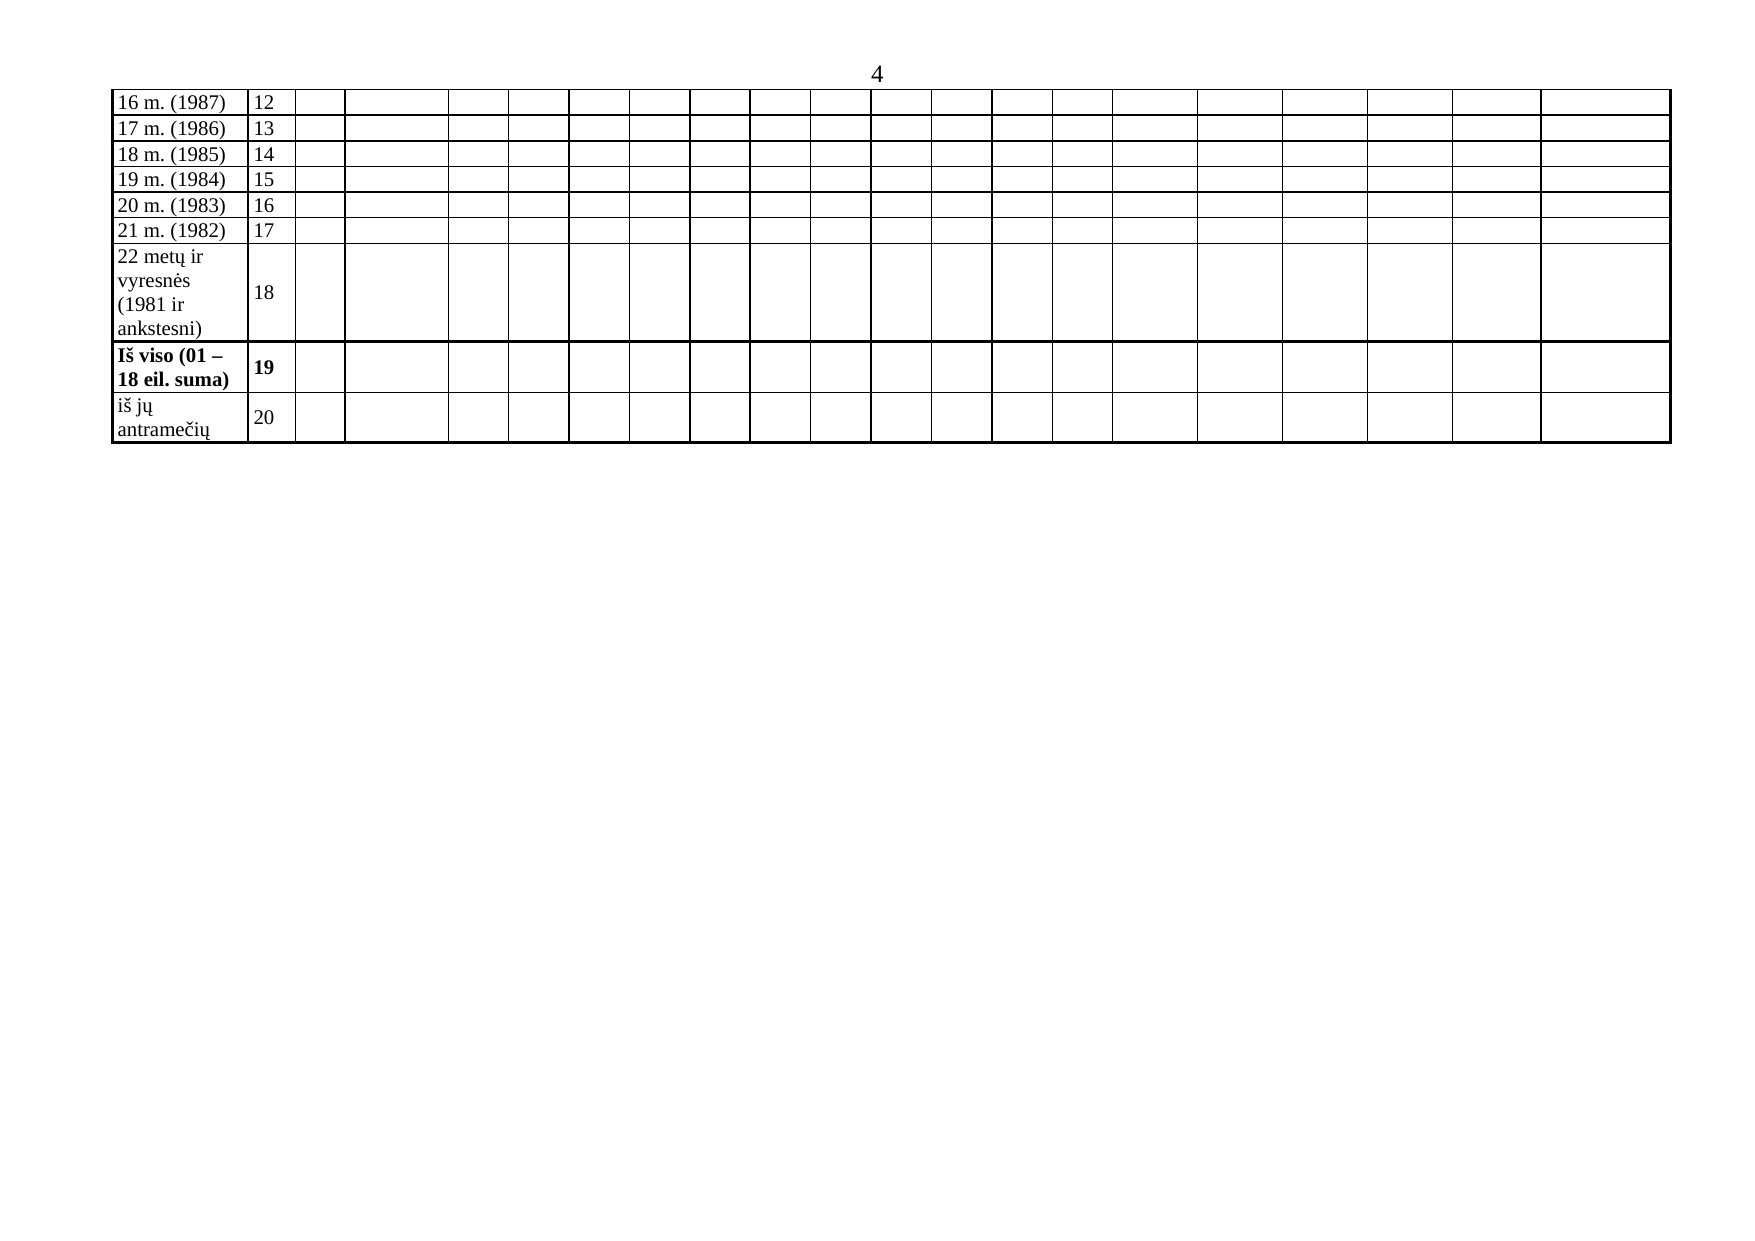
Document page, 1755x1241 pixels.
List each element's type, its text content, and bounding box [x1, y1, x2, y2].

table_cell [1542, 167, 1669, 191]
table_cell [751, 393, 810, 441]
table_cell [691, 116, 749, 140]
table_cell [509, 393, 568, 441]
table_cell [1542, 393, 1669, 441]
table_cell [932, 193, 991, 217]
table_cell [509, 343, 568, 391]
table_cell [1053, 116, 1112, 140]
table_cell [1053, 343, 1112, 391]
table_cell 16 m. (1987) [114, 90, 247, 114]
table_cell [1113, 343, 1197, 391]
table_cell 13 [249, 116, 295, 140]
table_cell [1368, 90, 1452, 114]
table_cell 19 m. (1984) [114, 167, 247, 191]
table_cell [691, 218, 749, 242]
table_cell 16 [249, 193, 295, 217]
table_cell 20 [249, 393, 295, 441]
table_cell [1368, 343, 1452, 391]
table_cell [1453, 244, 1540, 340]
table_cell [1113, 218, 1197, 242]
table_cell [751, 142, 810, 166]
table_cell [993, 343, 1052, 391]
table_cell [691, 193, 749, 217]
table_cell [872, 218, 931, 242]
table_cell [1283, 90, 1367, 114]
table_cell [1053, 142, 1112, 166]
table_cell [1113, 90, 1197, 114]
table_cell [1368, 142, 1452, 166]
table_cell [1368, 244, 1452, 340]
table_cell [993, 90, 1052, 114]
table_cell [691, 393, 749, 441]
table_cell [1283, 393, 1367, 441]
table_cell [1283, 218, 1367, 242]
table_cell [811, 393, 870, 441]
table_cell [811, 244, 870, 340]
table_cell [1283, 343, 1367, 391]
table_cell [630, 244, 689, 340]
table_cell 18 m. (1985) [114, 142, 247, 166]
table_cell [1113, 167, 1197, 191]
table_cell [1453, 167, 1540, 191]
table_cell [811, 167, 870, 191]
table_cell [296, 218, 344, 242]
table_cell [1198, 244, 1282, 340]
table_cell 12 [249, 90, 295, 114]
table_cell [811, 343, 870, 391]
table_cell [993, 116, 1052, 140]
table_cell [1542, 218, 1669, 242]
table_cell [1113, 116, 1197, 140]
table_cell [1053, 193, 1112, 217]
table_cell [691, 90, 749, 114]
table_cell [1053, 218, 1112, 242]
table_cell [630, 90, 689, 114]
table_cell [346, 343, 448, 391]
table_cell [751, 343, 810, 391]
table_cell [993, 167, 1052, 191]
table_cell [1113, 142, 1197, 166]
table_cell [751, 116, 810, 140]
table_cell Iš viso (01 – 18 eil. suma) [114, 343, 247, 391]
table_cell [509, 167, 568, 191]
table_cell [1283, 167, 1367, 191]
table_cell [630, 116, 689, 140]
table_cell 15 [249, 167, 295, 191]
table_cell [1453, 116, 1540, 140]
table_cell [1113, 193, 1197, 217]
table_cell [751, 218, 810, 242]
table_cell [1198, 343, 1282, 391]
table_cell [993, 393, 1052, 441]
table_cell 22 metų ir vyresnės (1981 ir ankstesni) [114, 244, 247, 340]
table_cell [1542, 244, 1669, 340]
table_cell [1453, 218, 1540, 242]
table_cell [570, 90, 629, 114]
table_cell [1453, 193, 1540, 217]
table_cell [691, 244, 749, 340]
table_cell [811, 218, 870, 242]
table_cell [509, 90, 568, 114]
table_cell [449, 142, 508, 166]
table_cell [751, 167, 810, 191]
table_cell [932, 244, 991, 340]
table_cell [751, 193, 810, 217]
table_cell [932, 167, 991, 191]
table_cell [932, 393, 991, 441]
table_cell [691, 142, 749, 166]
table_cell [1283, 244, 1367, 340]
table_cell [630, 343, 689, 391]
table_cell [346, 90, 448, 114]
table_cell [1198, 142, 1282, 166]
table_cell [449, 393, 508, 441]
table_cell [1113, 244, 1197, 340]
table_cell [449, 167, 508, 191]
table_cell [570, 393, 629, 441]
table_cell [570, 167, 629, 191]
table_cell [509, 116, 568, 140]
table_cell [630, 218, 689, 242]
table_cell 14 [249, 142, 295, 166]
table_cell [449, 343, 508, 391]
table_cell [1453, 343, 1540, 391]
table_cell [1542, 193, 1669, 217]
table_cell [509, 218, 568, 242]
table_cell [1198, 218, 1282, 242]
table_cell [570, 218, 629, 242]
table_cell [570, 193, 629, 217]
table_cell [1283, 116, 1367, 140]
table_cell 20 m. (1983) [114, 193, 247, 217]
table_cell [296, 90, 344, 114]
table_cell [570, 244, 629, 340]
table_cell [1453, 90, 1540, 114]
table_cell [1368, 167, 1452, 191]
table_cell [1198, 393, 1282, 441]
table_cell [346, 218, 448, 242]
table_cell [691, 167, 749, 191]
table_cell [449, 90, 508, 114]
table_cell [1542, 142, 1669, 166]
table_cell [1053, 167, 1112, 191]
table_cell [449, 193, 508, 217]
table_cell [932, 90, 991, 114]
table_cell [296, 142, 344, 166]
table_cell [346, 393, 448, 441]
table_cell [751, 244, 810, 340]
table_cell [296, 167, 344, 191]
table_cell [1542, 343, 1669, 391]
table_cell iš jų antramečių [114, 393, 247, 441]
table_cell 21 m. (1982) [114, 218, 247, 242]
table_cell [346, 167, 448, 191]
table_cell [993, 142, 1052, 166]
table_cell [872, 116, 931, 140]
table_cell [570, 142, 629, 166]
table_cell [811, 193, 870, 217]
table_cell [872, 244, 931, 340]
table_cell [1198, 90, 1282, 114]
table_cell [1368, 218, 1452, 242]
table_cell [1198, 167, 1282, 191]
table_cell [1198, 116, 1282, 140]
table_cell [872, 193, 931, 217]
table_cell [872, 343, 931, 391]
table_cell [1368, 116, 1452, 140]
table_cell [872, 142, 931, 166]
table_cell [872, 167, 931, 191]
table_cell [1053, 244, 1112, 340]
table_cell [296, 193, 344, 217]
table_cell [509, 193, 568, 217]
table_cell [1053, 90, 1112, 114]
table_cell [1453, 142, 1540, 166]
table_cell [1368, 193, 1452, 217]
table_cell [296, 343, 344, 391]
table_cell [811, 90, 870, 114]
table_cell [993, 244, 1052, 340]
table_cell [346, 193, 448, 217]
table_cell [570, 343, 629, 391]
table_cell [872, 90, 931, 114]
table_cell [509, 142, 568, 166]
table_cell [1283, 193, 1367, 217]
table_cell [296, 393, 344, 441]
table_cell [1053, 393, 1112, 441]
table_cell [1542, 90, 1669, 114]
table_cell 18 [249, 244, 295, 340]
table_cell [449, 218, 508, 242]
table_cell [509, 244, 568, 340]
table_cell [346, 116, 448, 140]
table_cell [691, 343, 749, 391]
table_cell 17 [249, 218, 295, 242]
table_cell [1283, 142, 1367, 166]
table_cell [296, 116, 344, 140]
table_cell [932, 343, 991, 391]
table_cell [570, 116, 629, 140]
table_cell [993, 193, 1052, 217]
table_cell [811, 116, 870, 140]
table_cell [932, 116, 991, 140]
table_cell [630, 393, 689, 441]
table_cell [932, 142, 991, 166]
table_cell [346, 142, 448, 166]
table_cell [811, 142, 870, 166]
table_cell [993, 218, 1052, 242]
table_cell [346, 244, 448, 340]
table_cell [751, 90, 810, 114]
table_cell [630, 142, 689, 166]
table_cell [449, 244, 508, 340]
table_cell [449, 116, 508, 140]
table_cell [932, 218, 991, 242]
table_cell 19 [249, 343, 295, 391]
table_cell [1198, 193, 1282, 217]
table_cell [872, 393, 931, 441]
table_cell [1453, 393, 1540, 441]
table_cell [296, 244, 344, 340]
table_cell [630, 167, 689, 191]
table_cell [1542, 116, 1669, 140]
table_cell [630, 193, 689, 217]
table_cell [1113, 393, 1197, 441]
table_cell 17 m. (1986) [114, 116, 247, 140]
table_cell [1368, 393, 1452, 441]
